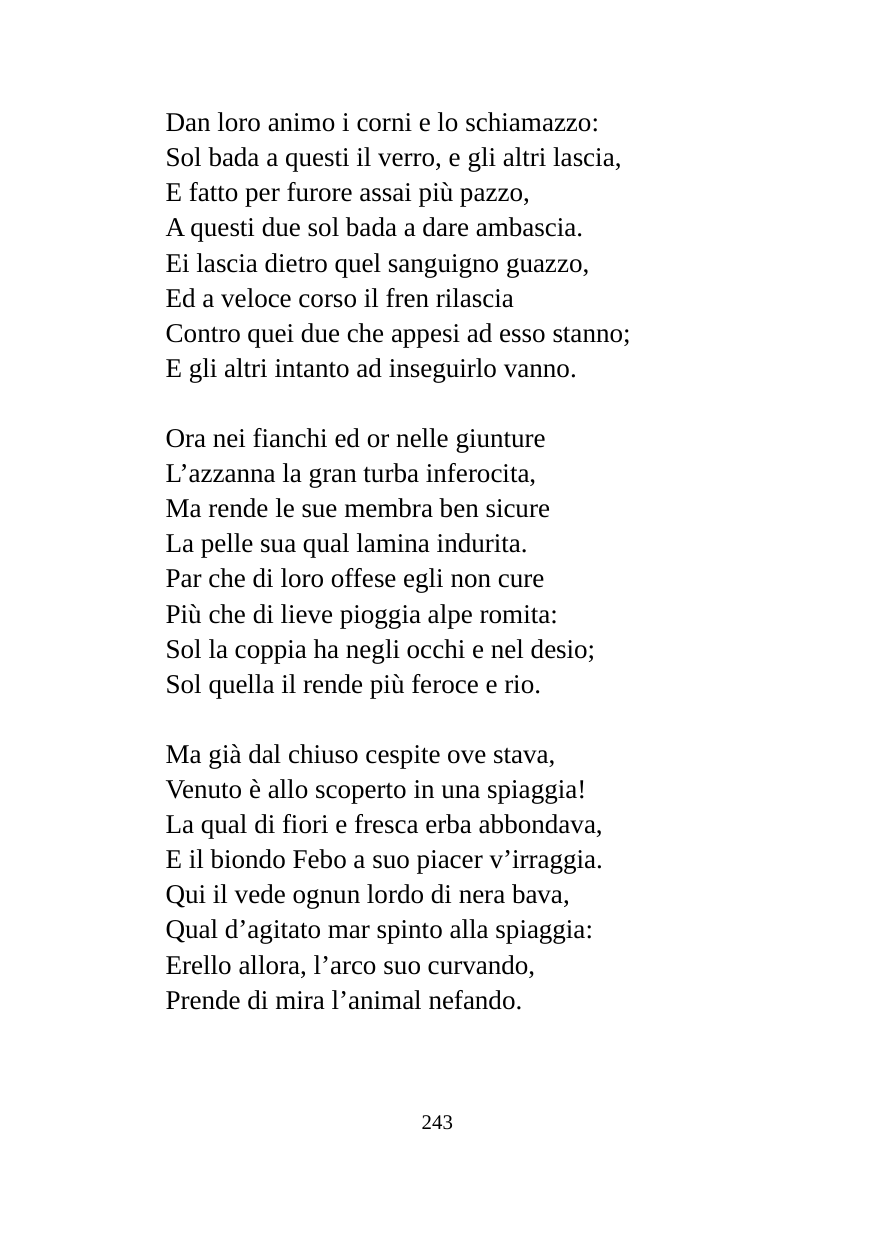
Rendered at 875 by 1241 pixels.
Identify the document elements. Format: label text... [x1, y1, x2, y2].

text Erello allora, l’arco suo curvando, [165, 949, 768, 980]
text Ed a veloce corso il fren rilascia [165, 282, 768, 313]
text La pelle sua qual lamina indurita. [165, 527, 768, 559]
text Sol quella il rende più feroce e rio. [165, 668, 768, 699]
text E il biondo Febo a suo piacer v’irraggia. [165, 843, 768, 874]
text La qual di fiori e fresca erba abbondava, [165, 808, 768, 839]
text Qual d’agitato mar spinto alla spiaggia: [165, 914, 768, 945]
text Qui il vede ognun lordo di nera bava, [165, 878, 768, 910]
text A questi due sol bada a dare ambascia. [165, 212, 768, 243]
text Ora nei fianchi ed or nelle giunture [165, 422, 768, 453]
text Più che di lieve pioggia alpe romita: [165, 598, 768, 629]
text Sol la coppia ha negli occhi e nel desio; [165, 633, 768, 664]
text Contro quei due che appesi ad esso stanno; [165, 317, 768, 348]
text Prende di mira l’animal nefando. [165, 984, 768, 1015]
text L’azzanna la gran turba inferocita, [165, 457, 768, 488]
text Sol bada a questi il verro, e gli altri lascia, [165, 141, 768, 172]
text Ei lascia dietro quel sanguigno guazzo, [165, 247, 768, 278]
text Ma già dal chiuso cespite ove stava, [165, 738, 768, 769]
text Dan loro animo i corni e lo schiamazzo: [165, 106, 768, 137]
text Par che di loro offese egli non cure [165, 563, 768, 594]
text Venuto è allo scoperto in una spiaggia! [165, 773, 768, 804]
text Ma rende le sue membra ben sicure [165, 492, 768, 523]
text E gli altri intanto ad inseguirlo vanno. [165, 352, 768, 383]
text E fatto per furore assai più pazzo, [165, 176, 768, 208]
